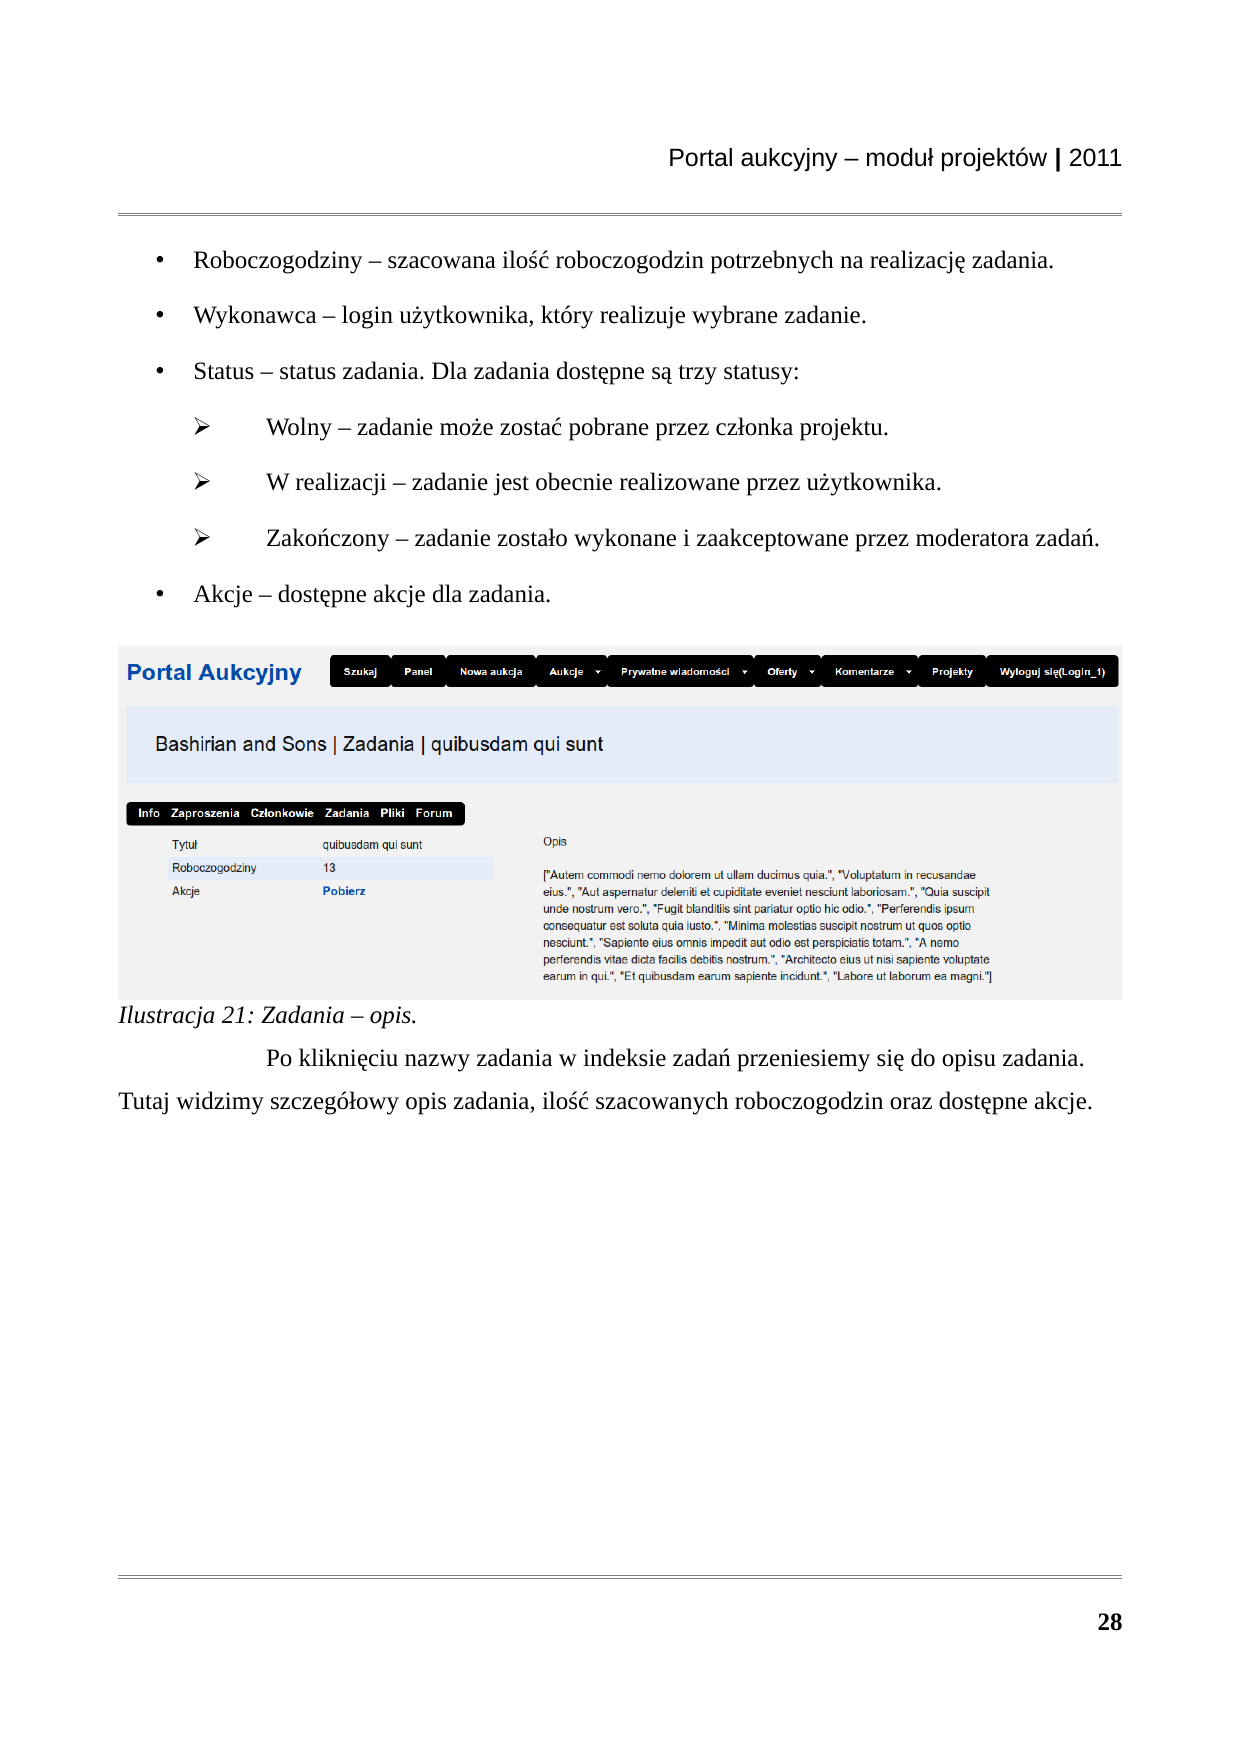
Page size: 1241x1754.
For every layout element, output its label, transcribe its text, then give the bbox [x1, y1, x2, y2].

text [118, 634, 1122, 646]
list Wolny – zadanie może zostać pobrane przez członka projektu. [192, 412, 1122, 441]
list Zakończony – zadanie zostało wykonane i zaakceptowane przez moderatora zadań. [192, 523, 1122, 552]
picture [118, 646, 1123, 1000]
list W realizacji – zadanie jest obecnie realizowane przez użytkownika. [192, 467, 1122, 496]
list Wykonawca – login użytkownika, który realizuje wybrane zadanie. [156, 301, 1122, 329]
list Roboczogodziny – szacowana ilość roboczogodzin potrzebnych na realizację zadania. [156, 245, 1122, 274]
list Status – status zadania. Dla zadania dostępne są trzy statusy: [156, 356, 1122, 385]
text Po kliknięciu nazwy zadania w indeksie zadań przeniesiemy się do opisu zadania. Tutaj widzimy szczegółowy opis zadania, ilość szacowanych roboczogodzin oraz dostępne akcje. [118, 1029, 1122, 1115]
text Ilustracja 21: Zadania – opis. [118, 1000, 1122, 1029]
list Akcje – dostępne akcje dla zadania. [156, 579, 1122, 607]
